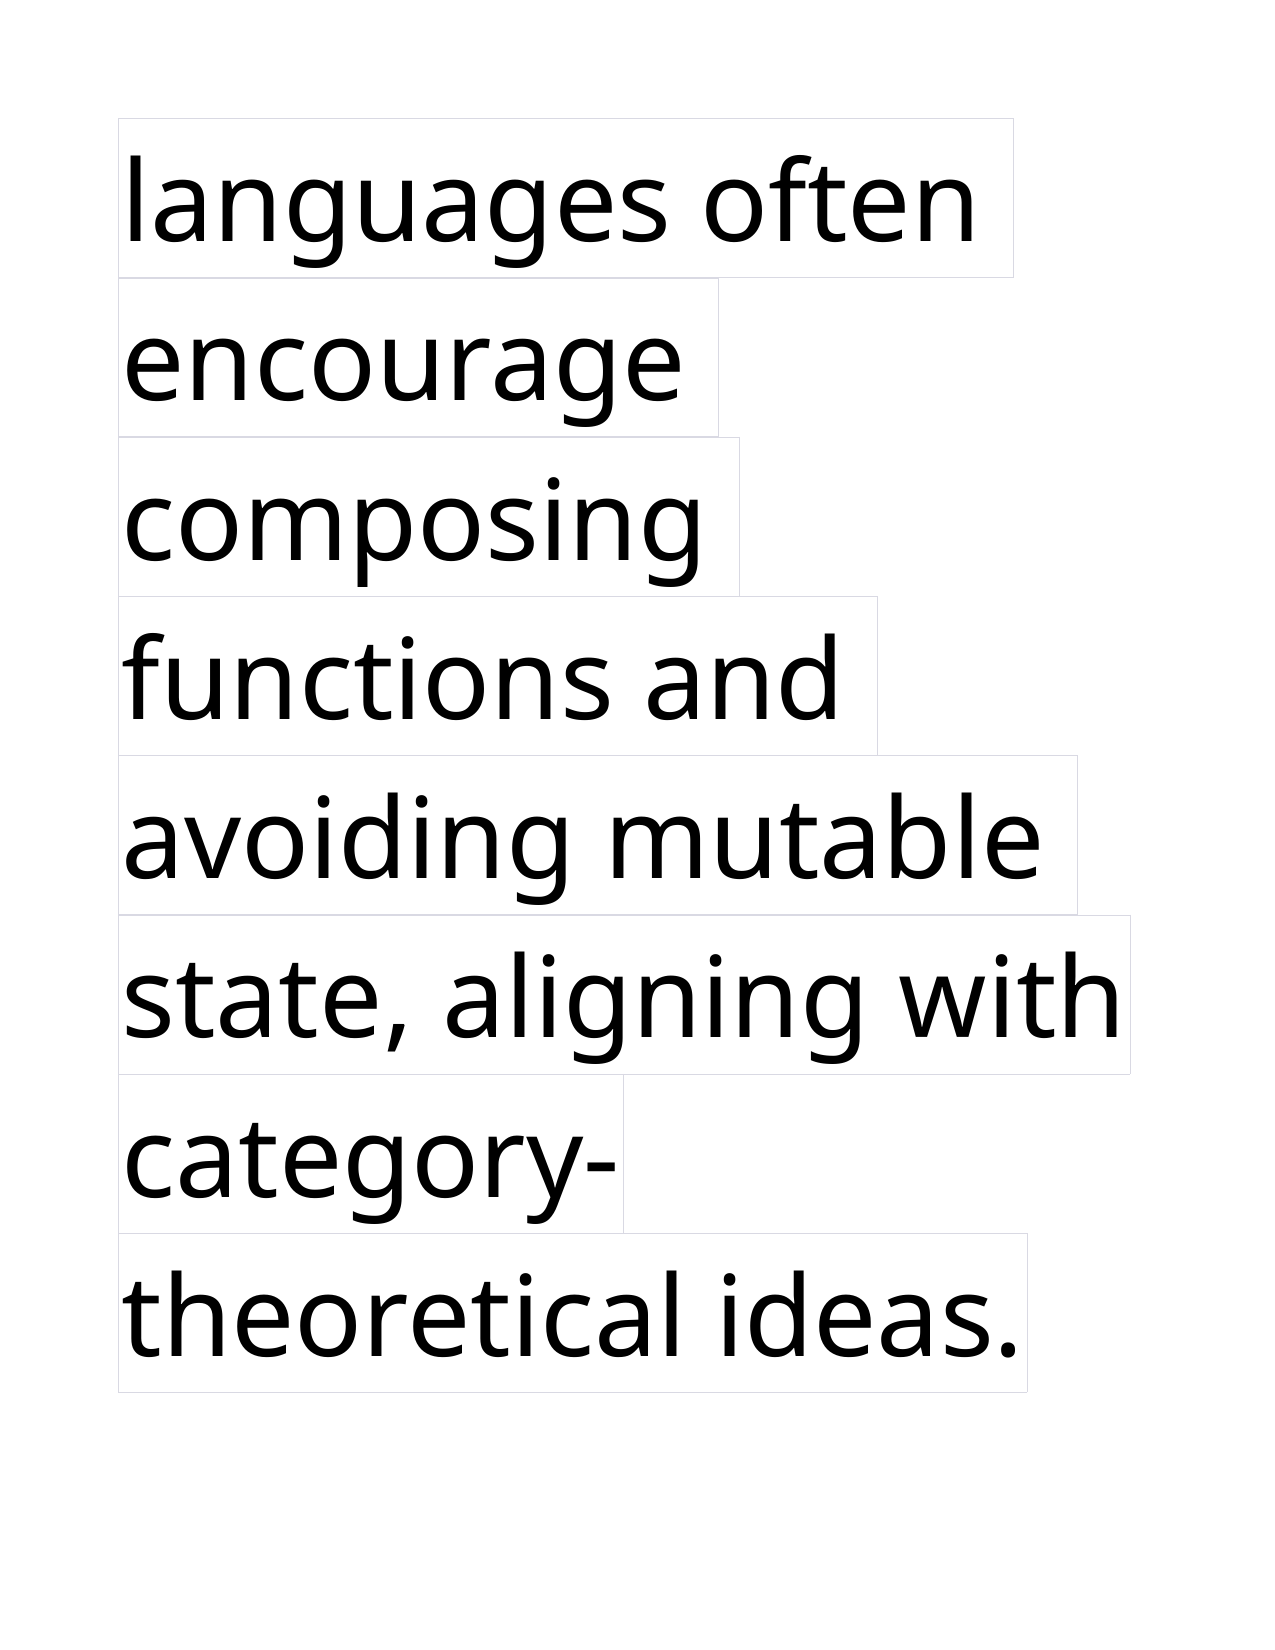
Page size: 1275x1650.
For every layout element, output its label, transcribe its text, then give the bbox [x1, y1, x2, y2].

text languages often encourage composing functions and avoiding mutable state, aligning with category-theoretical ideas. [119, 118, 1157, 1392]
